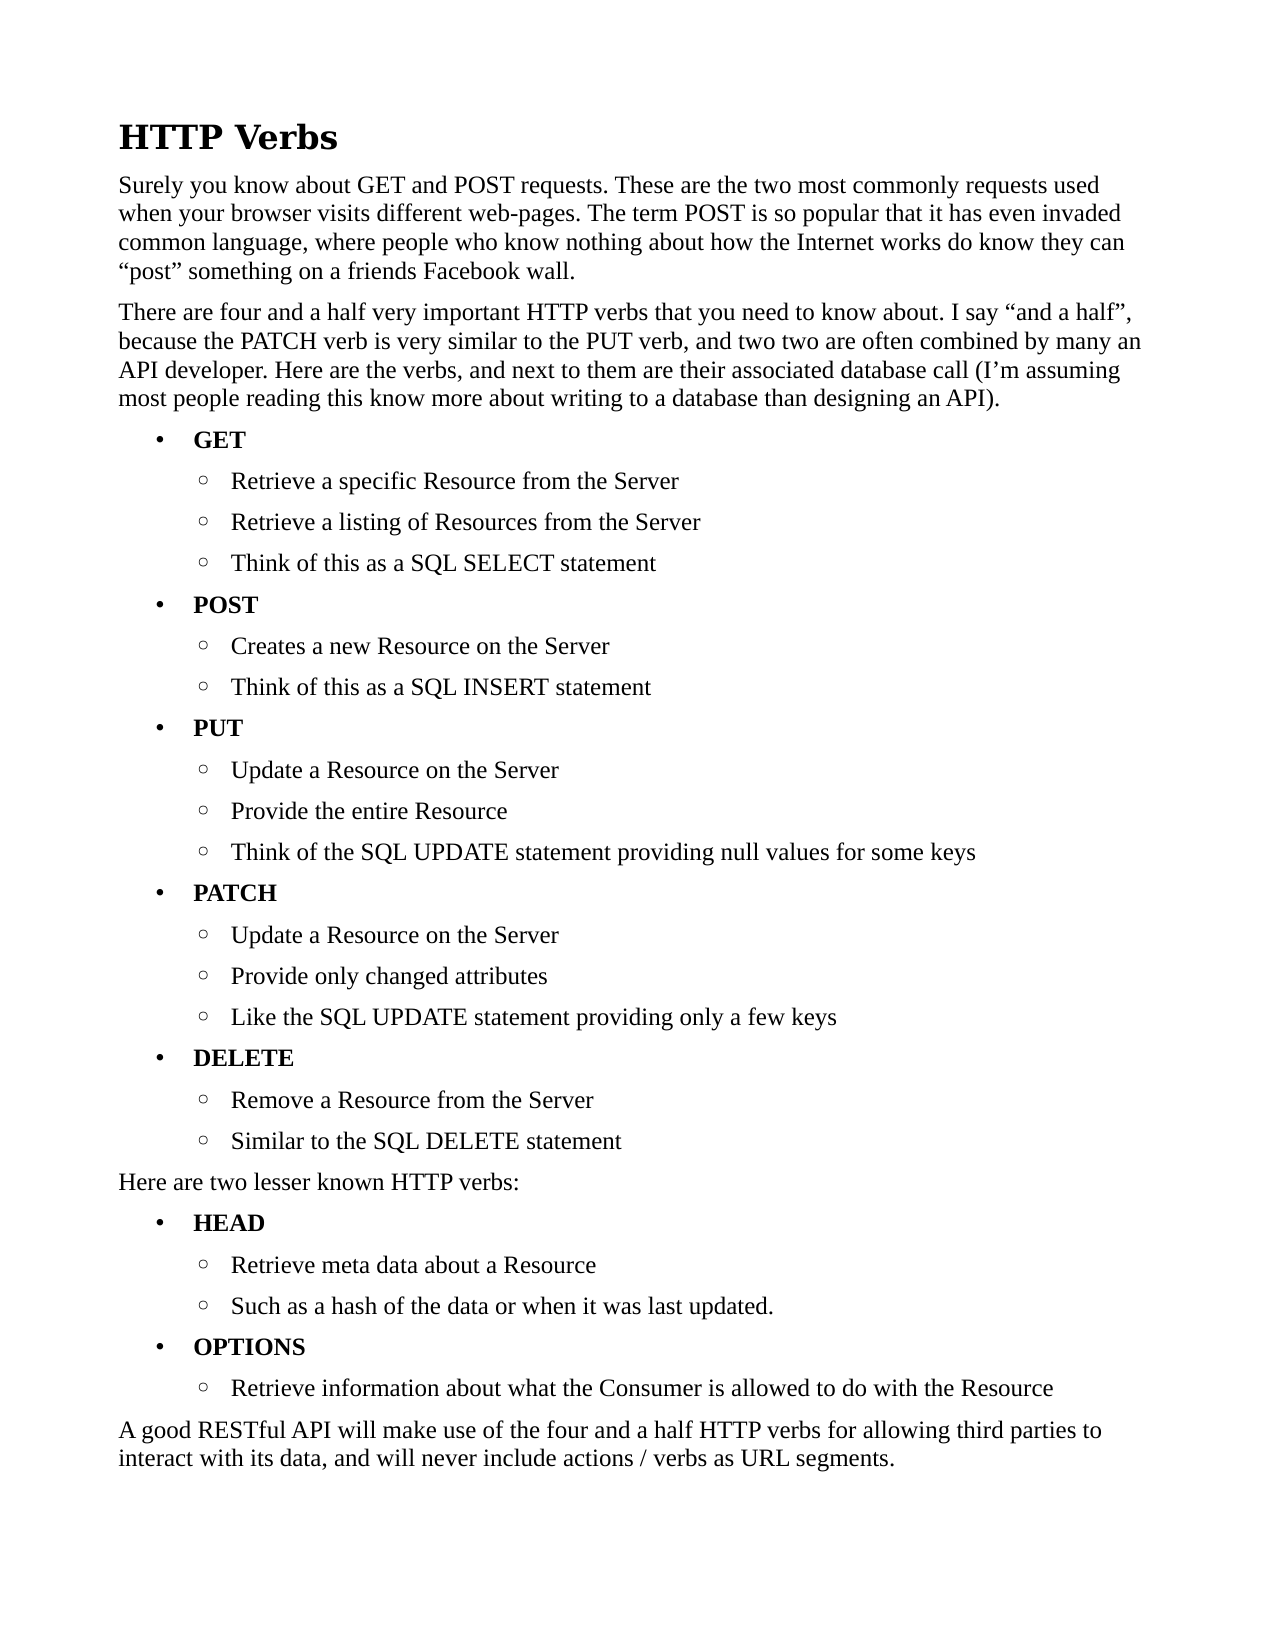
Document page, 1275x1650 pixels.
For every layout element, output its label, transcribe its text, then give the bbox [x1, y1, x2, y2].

list Retrieve meta data about a Resource [193, 1250, 1157, 1278]
text A good RESTful API will make use of the four and a half HTTP verbs for allowing third parties to interact with its data, and will never include actions / verbs as URL segments. [118, 1415, 1157, 1472]
list Retrieve a specific Resource from the Server [193, 466, 1157, 495]
list Update a Resource on the Server [193, 920, 1157, 948]
list Think of this as a SQL SELECT statement [193, 548, 1157, 577]
list Think of the SQL UPDATE statement providing null values for some keys [193, 837, 1157, 866]
list Retrieve a listing of Resources from the Server [193, 507, 1157, 536]
list Update a Resource on the Server [193, 755, 1157, 783]
list Such as a hash of the data or when it was last updated. [193, 1291, 1157, 1320]
list Provide only changed attributes [193, 961, 1157, 990]
text Here are two lesser known HTTP verbs: [118, 1167, 1157, 1196]
list Provide the entire Resource [193, 796, 1157, 825]
subtitle HTTP Verbs [118, 118, 1157, 157]
list GET [156, 425, 1157, 453]
list Retrieve information about what the Consumer is allowed to do with the Resource [193, 1373, 1157, 1402]
list Remove a Resource from the Server [193, 1085, 1157, 1113]
text There are four and a half very important HTTP verbs that you need to know about. I say “and a half”, because the PATCH verb is very similar to the PUT verb, and two two are often combined by many an API developer. Here are the verbs, and next to them are their associated database call (I’m assuming most people reading this know more about writing to a database than designing an API). [118, 297, 1157, 412]
list PATCH [156, 878, 1157, 907]
list DELETE [156, 1043, 1157, 1072]
list POST [156, 590, 1157, 618]
list Similar to the SQL DELETE statement [193, 1126, 1157, 1155]
list Like the SQL UPDATE statement providing only a few keys [193, 1002, 1157, 1031]
list OPTIONS [156, 1332, 1157, 1361]
list HEAD [156, 1208, 1157, 1237]
list Creates a new Resource on the Server [193, 631, 1157, 660]
text Surely you know about GET and POST requests. These are the two most commonly requests used when your browser visits different web-pages. The term POST is so popular that it has even invaded common language, where people who know nothing about how the Internet works do know they can “post” something on a friends Facebook wall. [118, 170, 1157, 285]
list Think of this as a SQL INSERT statement [193, 672, 1157, 701]
list PUT [156, 713, 1157, 742]
